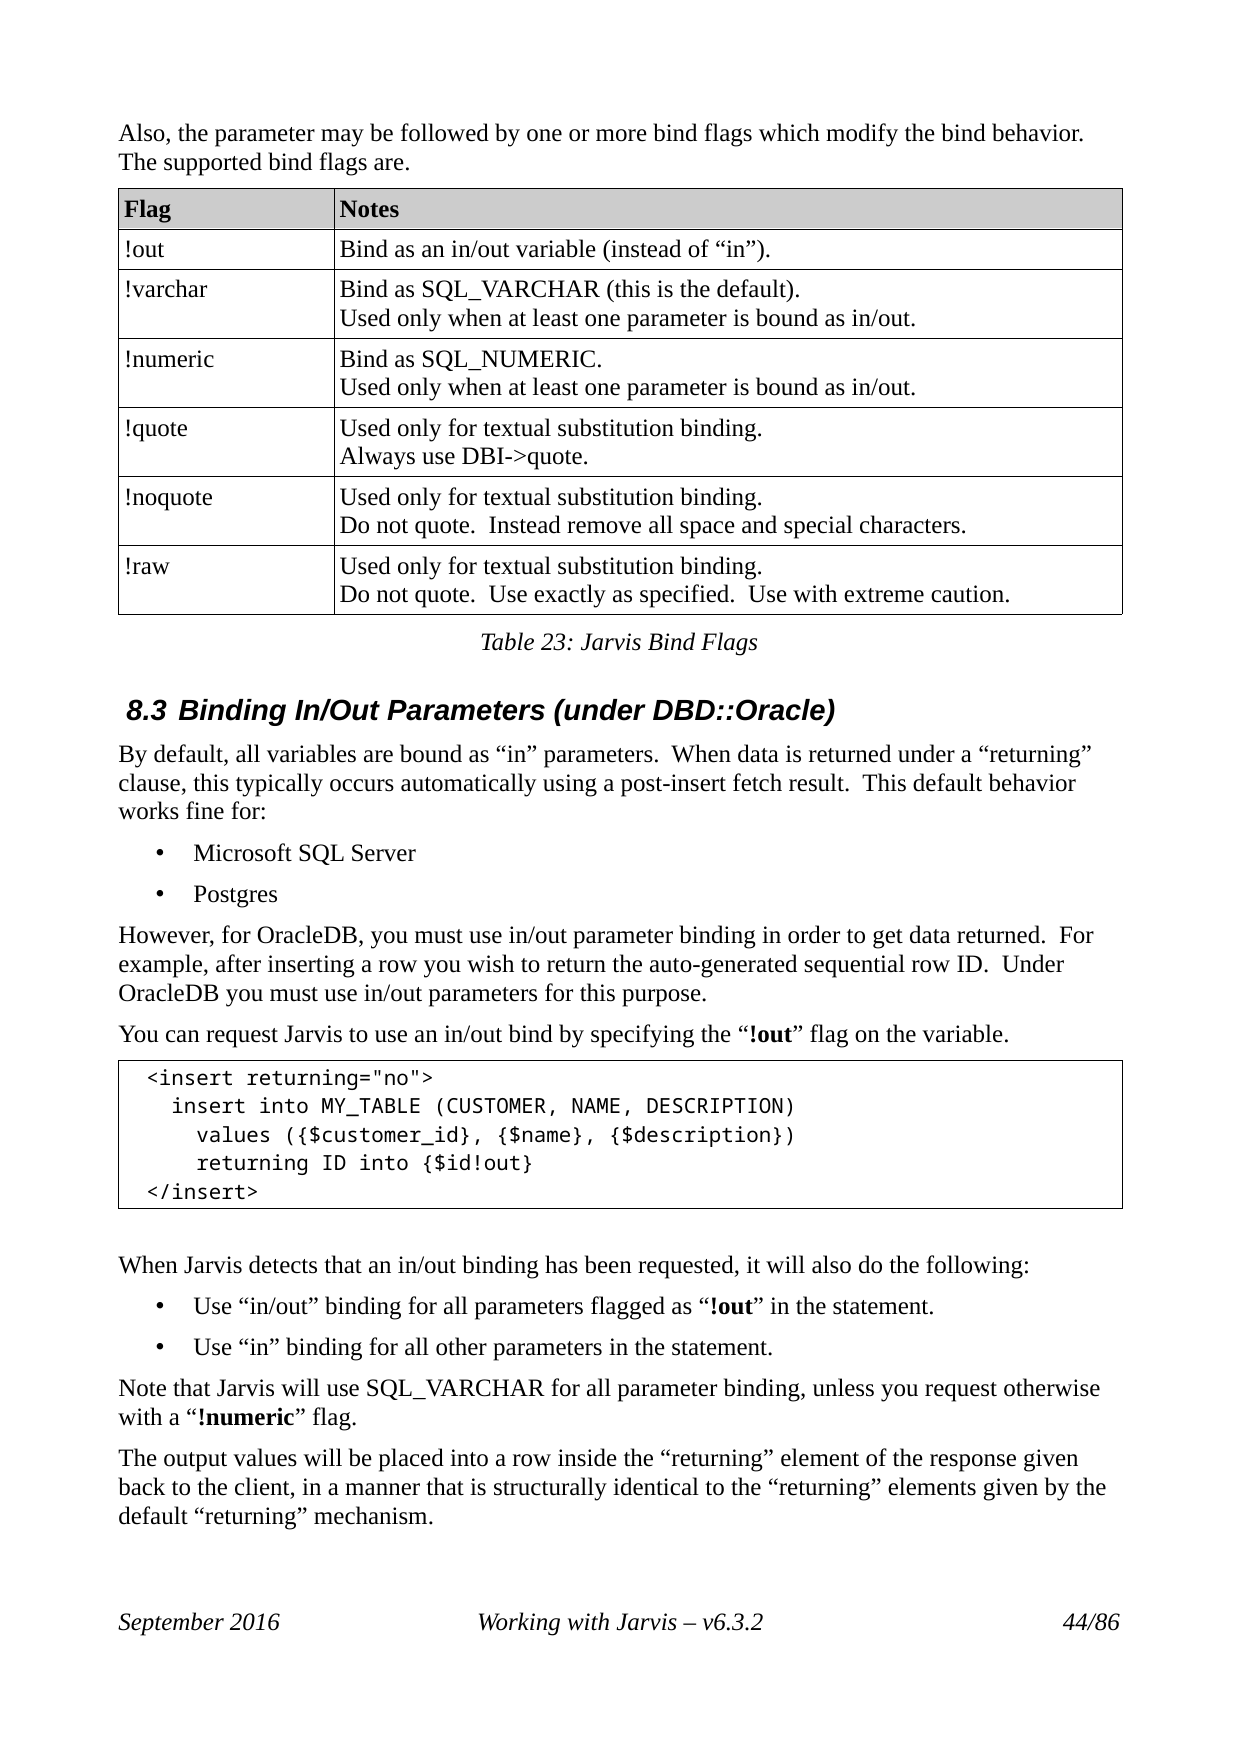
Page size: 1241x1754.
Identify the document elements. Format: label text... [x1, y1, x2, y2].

table_header Flag [119, 189, 334, 228]
text <insert returning="no"> [119, 1061, 1122, 1089]
list Microsoft SQL Server [156, 838, 1122, 866]
table_cell !numeric [119, 339, 334, 407]
table_cell Used only for textual substitution binding. Do not quote. Instead remove all space and special characters. [335, 477, 1122, 545]
text The output values will be placed into a row inside the “returning” element of the response given back to the client, in a manner that is structurally identical to the “returning” elements given by the default “returning” mechanism. [118, 1443, 1122, 1530]
list Use “in” binding for all other parameters in the statement. [156, 1332, 1122, 1361]
text Also, the parameter may be followed by one or more bind flags which modify the bind behavior. The supported bind flags are. [118, 118, 1122, 176]
list Postgres [156, 879, 1122, 908]
table_cell Used only for textual substitution binding. Do not quote. Use exactly as specified. Use with extreme caution. [335, 546, 1122, 614]
table_cell !out [119, 230, 334, 269]
text When Jarvis detects that an in/out binding has been requested, it will also do the following: [118, 1250, 1122, 1278]
text </insert> [119, 1174, 1122, 1208]
table_cell !quote [119, 408, 334, 476]
table_cell !varchar [119, 270, 334, 338]
table_cell !raw [119, 546, 334, 614]
table_cell Bind as an in/out variable (instead of “in”). [335, 230, 1122, 269]
subtitle Binding In/Out Parameters (under DBD::Oracle) [118, 693, 1122, 726]
text returning ID into {$id!out} [119, 1146, 1122, 1174]
text Note that Jarvis will use SQL_VARCHAR for all parameter binding, unless you request otherwise with a “!numeric” flag. [118, 1373, 1122, 1431]
table_cell !noquote [119, 477, 334, 545]
text By default, all variables are bound as “in” parameters. When data is returned under a “returning” clause, this typically occurs automatically using a post-insert fetch result. This default behavior works fine for: [118, 739, 1122, 825]
text You can request Jarvis to use an in/out bind by specifying the “!out” flag on the variable. [118, 1019, 1122, 1048]
table_cell Bind as SQL_VARCHAR (this is the default). Used only when at least one parameter is bound as in/out. [335, 270, 1122, 338]
list Use “in/out” binding for all parameters flagged as “!out” in the statement. [156, 1291, 1122, 1320]
text However, for OracleDB, you must use in/out parameter binding in order to get data returned. For example, after inserting a row you wish to return the auto-generated sequential row ID. Under OracleDB you must use in/out parameters for this purpose. [118, 920, 1122, 1006]
text values ({$customer_id}, {$name}, {$description}) [119, 1117, 1122, 1146]
text Table 23: Jarvis Bind Flags [118, 627, 1122, 655]
table_cell Bind as SQL_NUMERIC. Used only when at least one parameter is bound as in/out. [335, 339, 1122, 407]
text insert into MY_TABLE (CUSTOMER, NAME, DESCRIPTION) [119, 1089, 1122, 1117]
table_header Notes [335, 189, 1122, 228]
table_cell Used only for textual substitution binding. Always use DBI->quote. [335, 408, 1122, 476]
